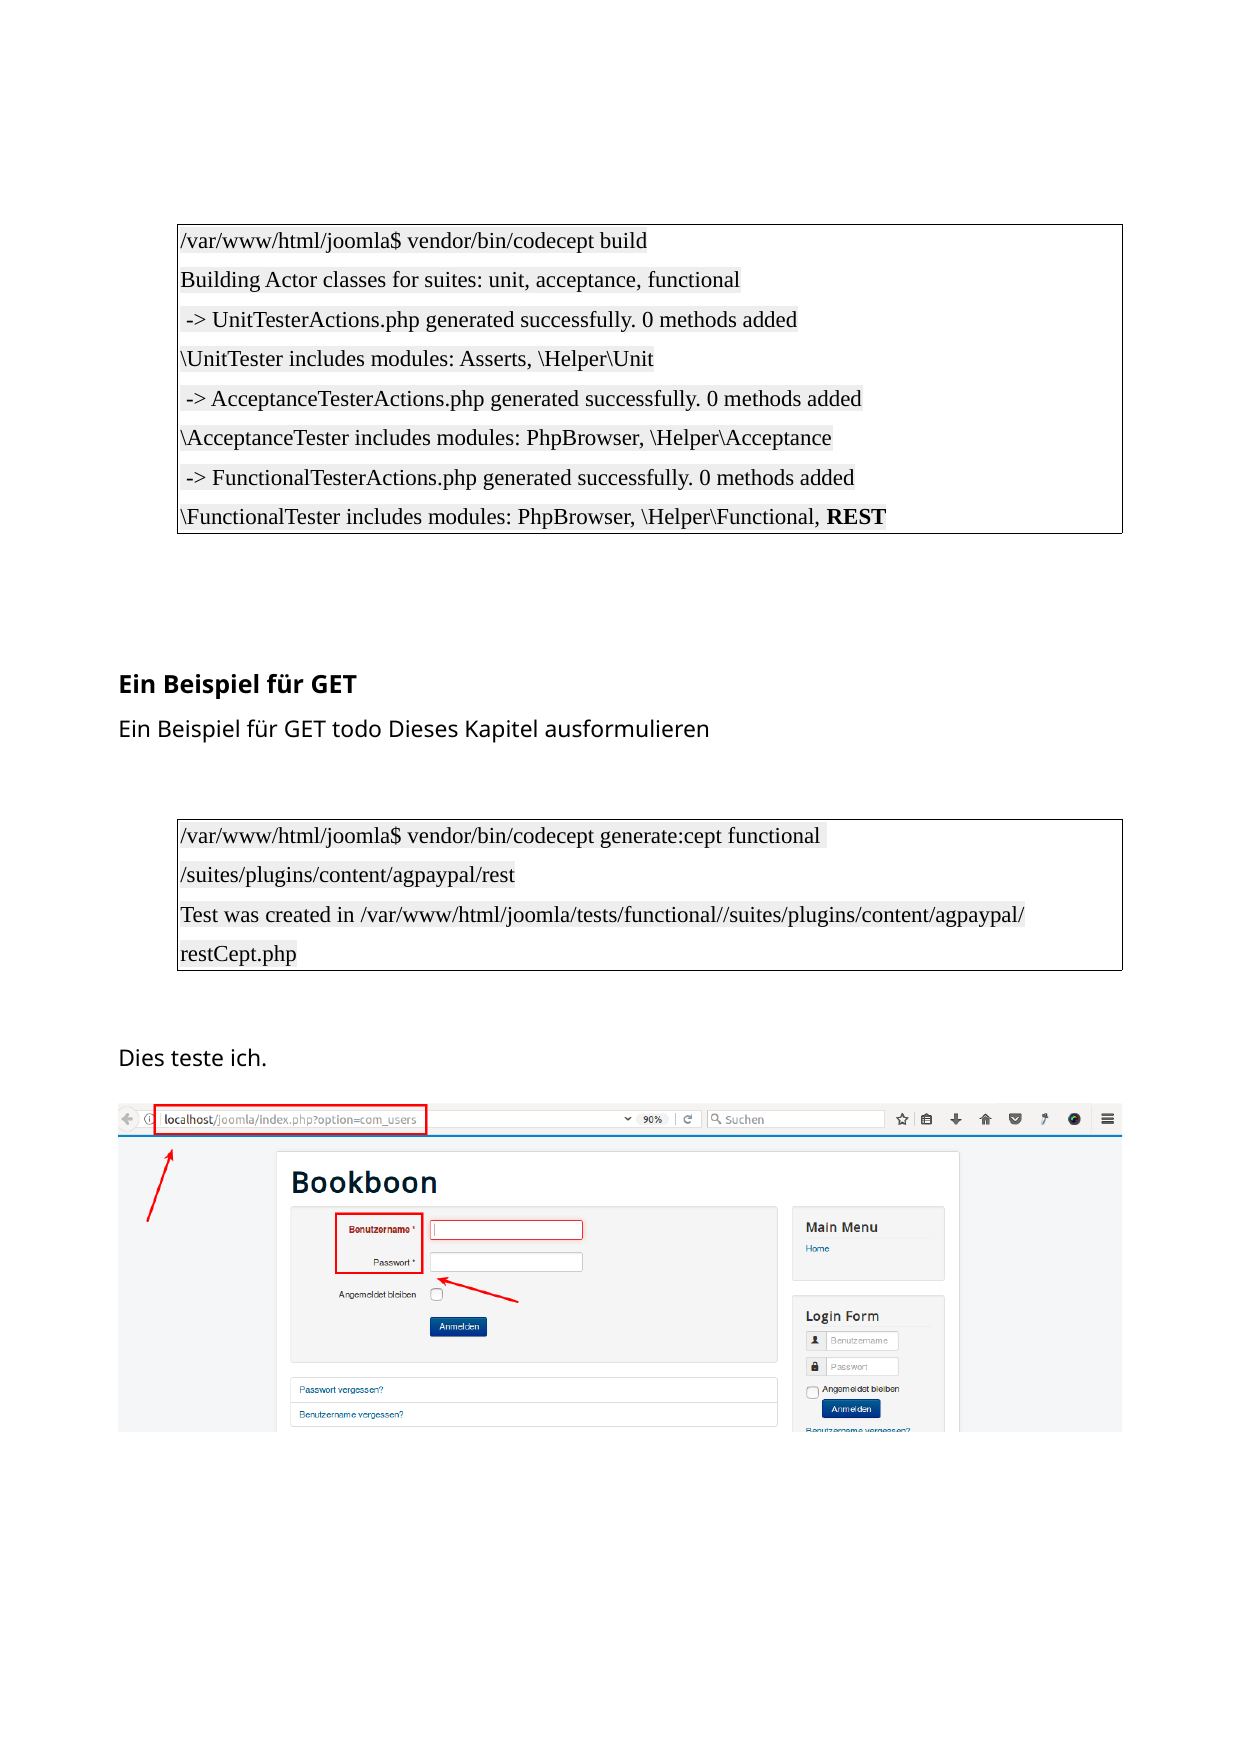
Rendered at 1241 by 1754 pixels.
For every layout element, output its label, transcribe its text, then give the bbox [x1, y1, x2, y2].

text /var/www/html/joomla$ vendor/bin/codecept generate:cept functional /suites/plugins/content/agpaypal/rest Test was created in /var/www/html/joomla/tests/functional//suites/plugins/content/agpaypal/restCept.php [178, 820, 1122, 970]
text /var/www/html/joomla$ vendor/bin/codecept build Building Actor classes for suites: unit, acceptance, functional -> UnitTesterActions.php generated successfully. 0 methods added \UnitTester includes modules: Asserts, \Helper\Unit -> AcceptanceTesterActions.php generated successfully. 0 methods added \AcceptanceTester includes modules: PhpBrowser, \Helper\Acceptance -> FunctionalTesterActions.php generated successfully. 0 methods added \FunctionalTester includes modules: PhpBrowser, \Helper\Functional, REST [178, 225, 1122, 533]
text Dies teste ich. [118, 1042, 1122, 1073]
subtitle Ein Beispiel für GET [118, 666, 1122, 701]
picture [118, 1138, 1123, 1432]
picture [118, 1103, 1123, 1134]
text Ein Beispiel für GET todo Dieses Kapitel ausformulieren [118, 713, 1122, 744]
